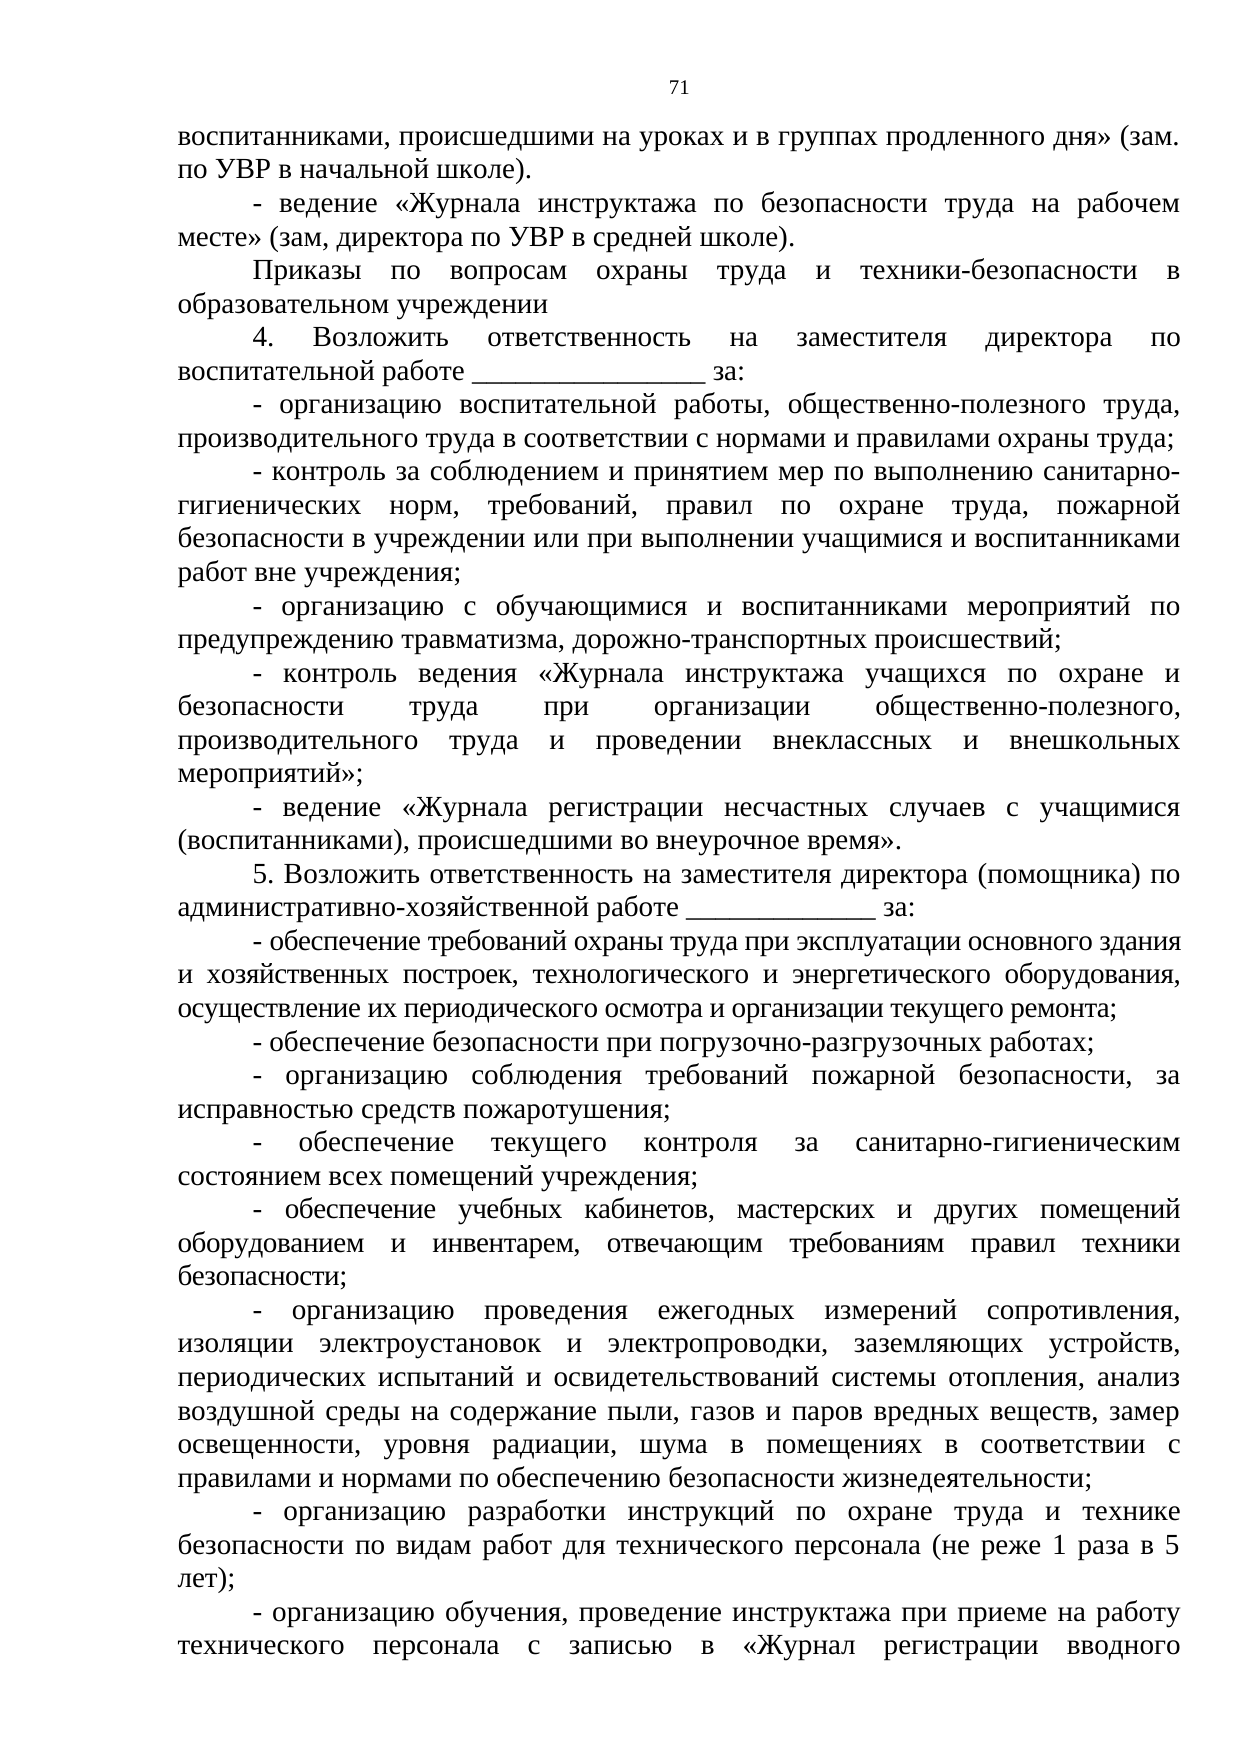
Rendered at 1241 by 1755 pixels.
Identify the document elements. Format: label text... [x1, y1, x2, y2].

text - контроль ведения «Журнала инструктажа учащихся по охране и безопасности труда при организации общественно-полезного, производительного труда и проведении внеклассных и внешкольных мероприятий»; [177, 655, 1181, 789]
text - организацию с обучающимися и воспитанниками мероприятий по предупреждению травматизма, дорожно-транспортных происшествий; [177, 588, 1181, 655]
text - организацию разработки инструкций по охране труда и технике безопасности по видам работ для технического персонала (не реже 1 раза в 5 лет); [177, 1493, 1181, 1594]
text - контроль за соблюдением и принятием мер по выполнению санитарно-гигиенических норм, требований, правил по охране труда, пожарной безопасности в учреждении или при выполнении учащимися и воспитанниками работ вне учреждения; [177, 453, 1181, 588]
text Приказы по вопросам охраны труда и техники-безопасности в образовательном учреждении [177, 252, 1181, 319]
text - организацию обучения, проведение инструктажа при приеме на работу технического персонала с записью в «Журнал регистрации вводного [177, 1594, 1181, 1661]
text - обеспечение учебных кабинетов, мастерских и других помещений оборудованием и инвентарем, отвечающим требованиям правил техники безопасности; [177, 1191, 1181, 1292]
text - организацию соблюдения требований пожарной безопасности, за исправностью средств пожаротушения; [177, 1057, 1181, 1124]
text воспитанниками, происшедшими на уроках и в группах продленного дня» (зам. по УВР в начальной школе). [177, 118, 1181, 185]
text - обеспечение текущего контроля за санитарно-гигиеническим состоянием всех помещений учреждения; [177, 1124, 1181, 1191]
text - ведение «Журнала регистрации несчастных случаев с учащимися (воспитанниками), происшедшими во внеурочное время». [177, 789, 1181, 856]
text - обеспечение требований охраны труда при эксплуатации основного здания и хозяйственных построек, технологического и энергетического оборудования, осуществление их периодического осмотра и организации текущего ремонта; [177, 923, 1181, 1024]
text - ведение «Журнала инструктажа по безопасности труда на рабочем месте» (зам, директора по УВР в средней школе). [177, 185, 1181, 252]
text - организацию проведения ежегодных измерений сопротивления, изоляции электроустановок и электропроводки, заземляющих устройств, периодических испытаний и освидетельствований системы отопления, анализ воздушной среды на содержание пыли, газов и паров вредных веществ, замер освещенности, уровня радиации, шума в помещениях в соответствии с правилами и нормами по обеспечению безопасности жизнедеятельности; [177, 1292, 1181, 1493]
text - организацию воспитательной работы, общественно-полезного труда, производительного труда в соответствии с нормами и правилами охраны труда; [177, 386, 1181, 453]
text 4. Возложить ответственность на заместителя директора по воспитательной работе ________________ за: [177, 319, 1181, 386]
text 5. Возложить ответственность на заместителя директора (помощника) по административно-хозяйственной работе _____________ за: [177, 856, 1181, 923]
text - обеспечение безопасности при погрузочно-разгрузочных работах; [177, 1024, 1181, 1057]
